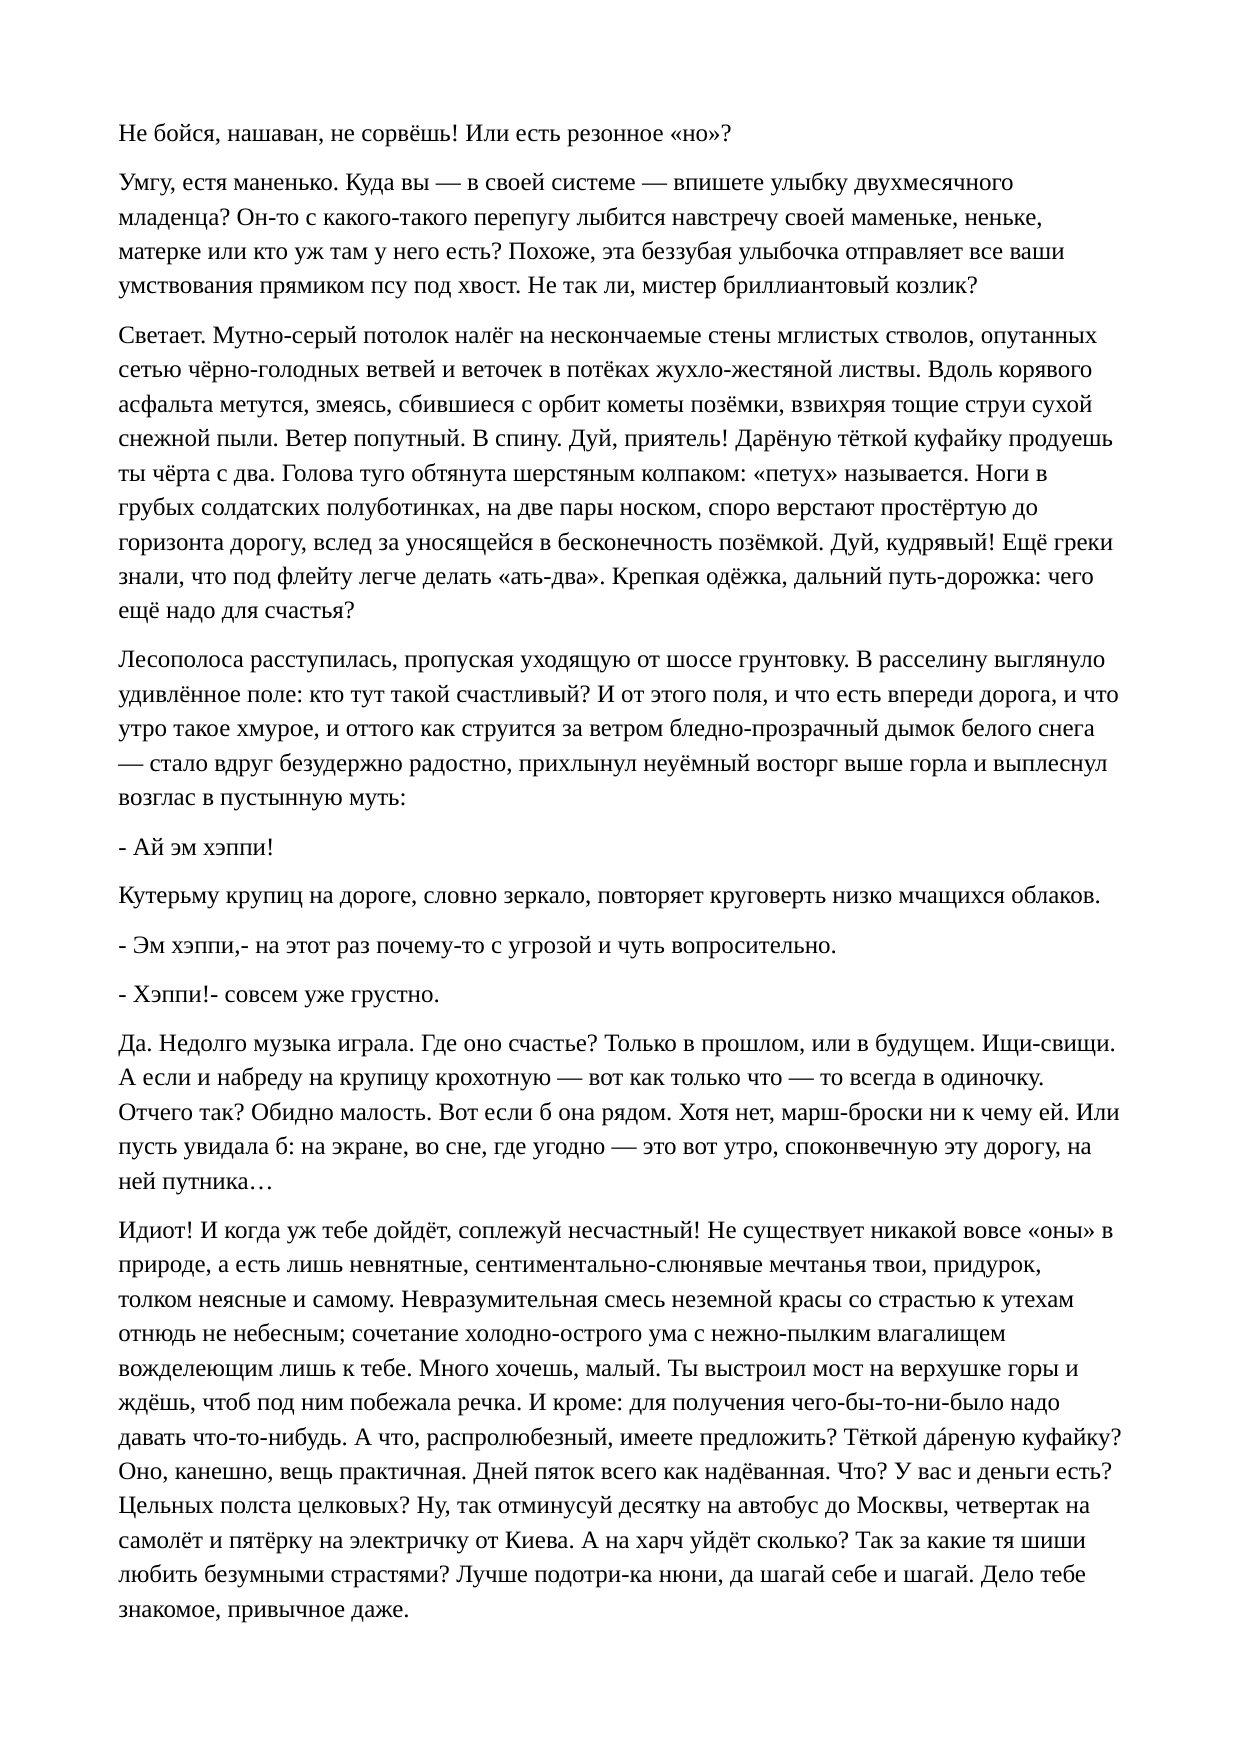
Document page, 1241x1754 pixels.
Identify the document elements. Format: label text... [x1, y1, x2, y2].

text Светает. Мутно-серый потолок налёг на нескончаемые стены мглистых стволов, опутанных сетью чёрно-голодных ветвей и веточек в потёках жухло-жестяной листвы. Вдоль корявого асфальта метутся, змеясь, сбившиеся с орбит кометы позёмки, взвихряя тощие струи сухой снежной пыли. Ветер попутный. В спину. Дуй, приятель! Дарёную тёткой куфайку продуешь ты чёрта с два. Голова туго обтянута шерстяным колпаком: «петух» называется. Ноги в грубых солдатских полуботинках, на две пары носком, споро верстают простёртую до горизонта дорогу, вслед за уносящейся в бесконечность позёмкой. Дуй, кудрявый! Ещё греки знали, что под флейту легче делать «ать-два». Крепкая одёжка, дальний путь-дорожка: чего ещё надо для счастья? [118, 320, 1122, 624]
text Кутерьму крупиц на дороге, словно зеркало, повторяет круговерть низко мчащихся облаков. [118, 881, 1122, 909]
text Идиот! И когда уж тебе дойдёт, соплежуй несчастный! Не существует никакой вовсе «оны» в природе, а есть лишь невнятные, сентиментально-слюнявые мечтанья твои, придурок, толком неясные и самому. Невразумительная смесь неземной красы со страстью к утехам отнюдь не небесным; сочетание холодно-острого ума с нежно-пылким влагалищем вожделеющим лишь к тебе. Много хочешь, малый. Ты выстроил мост на верхушке горы и ждёшь, чтоб под ним побежала речка. И кроме: для получения чего-бы-то-ни-было надо давать что-то-нибудь. А что, распролюбезный, имеете предложить? Тёткой дáреную куфайку? Оно, канешно, вещь практичная. Дней пяток всего как надёванная. Что? У вас и деньги есть? Цельных полста целковых? Ну, так отминусуй десятку на автобус до Москвы, четвертак на самолёт и пятёрку на электричку от Киева. А на харч уйдёт сколько? Так за какие тя шиши любить безумными страстями? Лучше подотри-ка нюни, да шагай себе и шагай. Дело тебе знакомое, привычное даже. [118, 1215, 1122, 1623]
text Не бойся, нашаван, не сорвёшь! Или есть резонное «но»? [118, 118, 1122, 147]
text Лесополоса расступилась, пропуская уходящую от шоссе грунтовку. В расселину выглянуло удивлённое поле: кто тут такой счастливый? И от этого поля, и что есть впереди дорога, и что утро такое хмурое, и оттого как струится за ветром бледно-прозрачный дымок белого снега — стало вдруг безудержно радостно, прихлынул неуёмный восторг выше горла и выплеснул возглас в пустынную муть: [118, 644, 1122, 811]
text Да. Недолго музыка играла. Где оно счастье? Только в прошлом, или в будущем. Ищи-свищи. А если и нaбреду на крупицу крохотную — вот как только что — то всегда в одиночку. Отчего так? Обидно малость. Вот если б она рядом. Хотя нет, марш-броски ни к чему ей. Или пусть увидала б: на экране, во сне, где угодно — это вот утро, споконвечную эту дорогу, на ней путника… [118, 1028, 1122, 1194]
text - Ай эм хэппи! [118, 832, 1122, 860]
text - Хэппи!- совсем уже грустно. [118, 979, 1122, 1007]
text - Эм хэппи,- на этот раз почему-то с угрозой и чуть вопросительно. [118, 930, 1122, 958]
text Умгу, естя маненько. Куда вы — в своей системе — впишете улыбку двухмесячного младенца? Он-то с какого-такого перепугу лыбится навстречу своей маменьке, неньке, матерке или кто уж там у него есть? Похоже, эта беззубая улыбочка отправляет все ваши умствования прямиком псу под хвост. Не так ли, мистер бриллиантовый козлик? [118, 167, 1122, 299]
